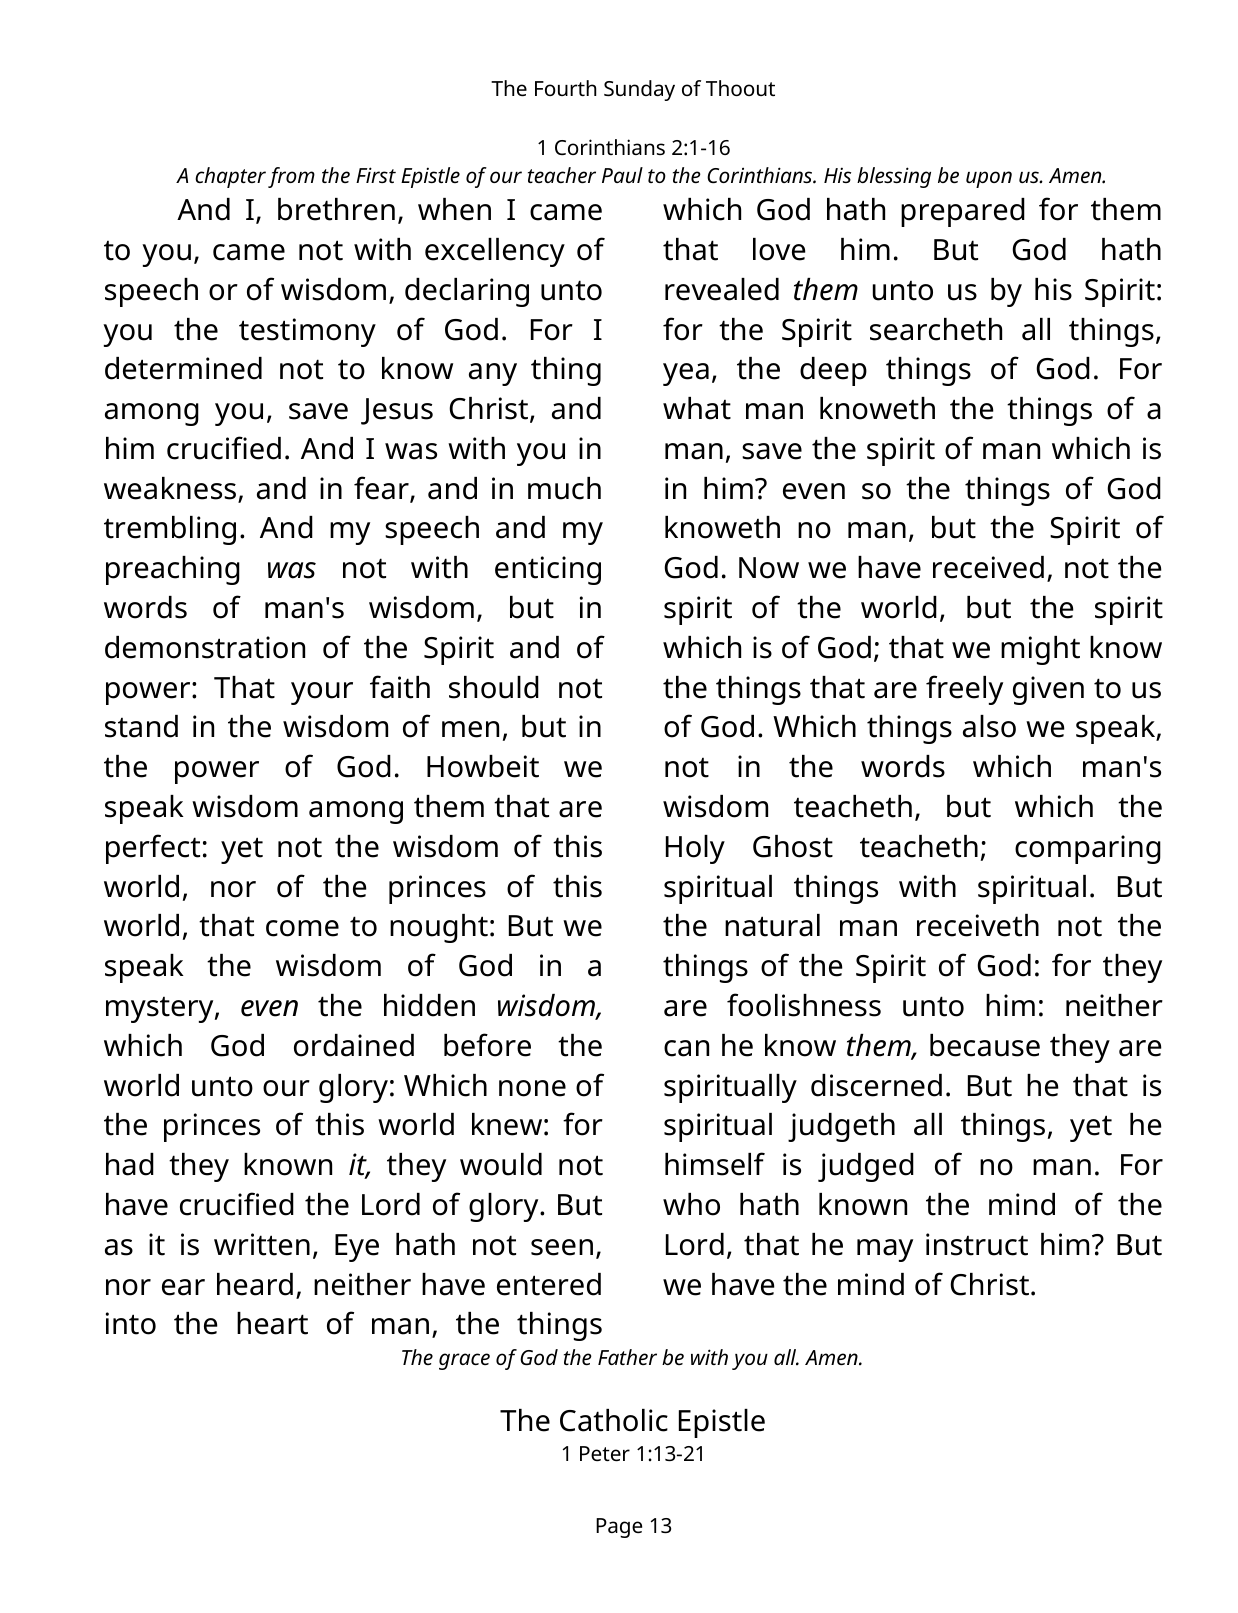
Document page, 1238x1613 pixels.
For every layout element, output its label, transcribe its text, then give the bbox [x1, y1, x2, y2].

text 1 Corinthians 2:1-16 [103, 133, 1163, 161]
text The Catholic Epistle [103, 1400, 1163, 1439]
text which God hath prepared for them that love him. But God hath revealed them unto us by his Spirit: for the Spirit searcheth all things, yea, the deep things of God. For what man knoweth the things of a man, save the spirit of man which is in him? even so the things of God knoweth no man, but the Spirit of God. Now we have received, not the spirit of the world, but the spirit which is of God; that we might know the things that are freely given to us of God. Which things also we speak, not in the words which man's wisdom teacheth, but which the Holy Ghost teacheth; comparing spiritual things with spiritual. But the natural man receiveth not the things of the Spirit of God: for they are foolishness unto him: neither can he know them, because they are spiritually discerned. But he that is spiritual judgeth all things, yet he himself is judged of no man. For who hath known the mind of the Lord, that he may instruct him? But we have the mind of Christ. [663, 189, 1163, 1303]
text The grace of God the Father be with you all. Amen. [103, 1343, 1163, 1372]
text The Fourth Sunday of Thoout [102, 74, 1165, 102]
text 1 Peter 1:13-21 [103, 1439, 1163, 1468]
text A chapter from the First Epistle of our teacher Paul to the Corinthians. His blessing be upon us. Amen. [103, 161, 1163, 189]
text And I, brethren, when I came to you, came not with excellency of speech or of wisdom, declaring unto you the testimony of God. For I determined not to know any thing among you, save Jesus Christ, and him crucified. And I was with you in weakness, and in fear, and in much trembling. And my speech and my preaching was not with enticing words of man's wisdom, but in demonstration of the Spirit and of power: That your faith should not stand in the wisdom of men, but in the power of God. Howbeit we speak wisdom among them that are perfect: yet not the wisdom of this world, nor of the princes of this world, that come to nought: But we speak the wisdom of God in a mystery, even the hidden wisdom, which God ordained before the world unto our glory: Which none of the princes of this world knew: for had they known it, they would not have crucified the Lord of glory. But as it is written, Eye hath not seen, nor ear heard, neither have entered into the heart of man, the things [103, 189, 604, 1343]
